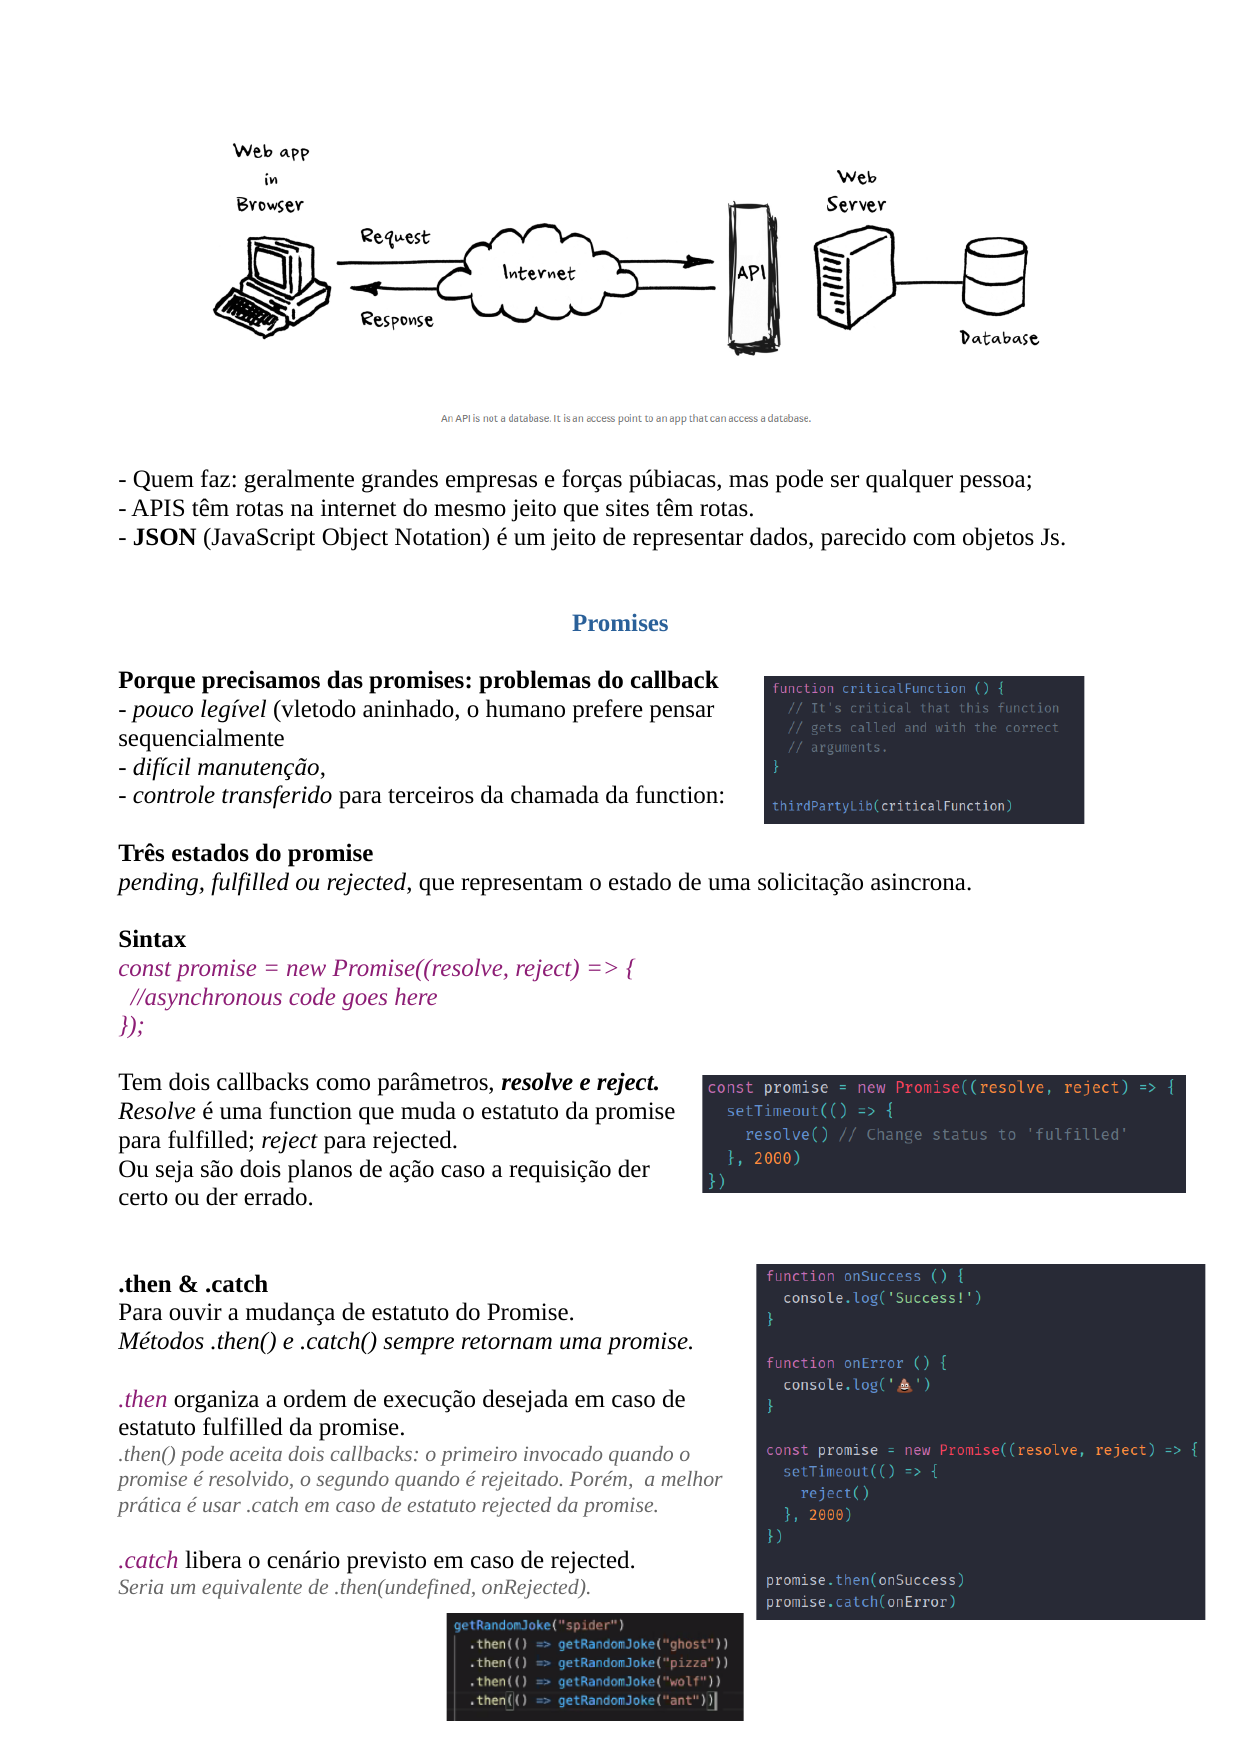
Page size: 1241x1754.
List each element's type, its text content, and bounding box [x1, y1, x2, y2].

text - JSON (JavaScript Object Notation) é um jeito de representar dados, parecido com objetos Js. [118, 522, 1122, 550]
text - APIS têm rotas na internet do mesmo jeito que sites têm rotas. [118, 493, 1122, 522]
picture [764, 676, 1085, 824]
picture [702, 1075, 1186, 1193]
text Sintax [118, 924, 1122, 953]
text }); [118, 1010, 1122, 1039]
text - controle transferido para terceiros da chamada da function: [118, 780, 764, 809]
text [1085, 752, 1122, 780]
picture [756, 1264, 1206, 1620]
text .then() pode aceita dois callbacks: o primeiro invocado quando o promise é resolvido, o segundo quando é rejeitado. Porém, a melhor prática é usar .catch em caso de estatuto rejected da promise. [118, 1441, 756, 1517]
text .catch libera o cenário previsto em caso de rejected. [118, 1546, 756, 1574]
text Resolve é uma function que muda o estatuto da promise para fulfilled; reject para rejected. [118, 1096, 702, 1154]
text Seria um equivalente de .then(undefined, onRejected). [118, 1574, 756, 1599]
picture [176, 118, 1064, 436]
text - pouco legível (vletodo aninhado, o humano prefere pensar sequencialmente [118, 694, 764, 752]
text - difícil manutenção, [118, 752, 764, 780]
text pending, fulfilled ou rejected, que representam o estado de uma solicitação asincrona. [118, 867, 1122, 895]
text Tem dois callbacks como parâmetros, resolve e reject. [118, 1067, 1122, 1096]
text [1085, 694, 1122, 752]
text Para ouvir a mudança de estatuto do Promise. [118, 1297, 756, 1326]
text Promises [118, 608, 1122, 637]
text //asynchronous code goes here [118, 982, 1122, 1010]
picture [446, 1613, 744, 1721]
text Ou seja são dois planos de ação caso a requisição der certo ou der errado. [118, 1154, 1122, 1211]
text - Quem faz: geralmente grandes empresas e forças púbiacas, mas pode ser qualquer pessoa; [118, 464, 1122, 493]
text Três estados do promise [118, 838, 1122, 867]
text .then organiza a ordem de execução desejada em caso de estatuto fulfilled da promise. [118, 1384, 756, 1441]
text Porque precisamos das promises: problemas do callback [118, 665, 1122, 694]
text const promise = new Promise((resolve, reject) => { [118, 953, 1122, 982]
text .then & .catch [118, 1269, 756, 1297]
text Métodos .then() e .catch() sempre retornam uma promise. [118, 1326, 756, 1355]
